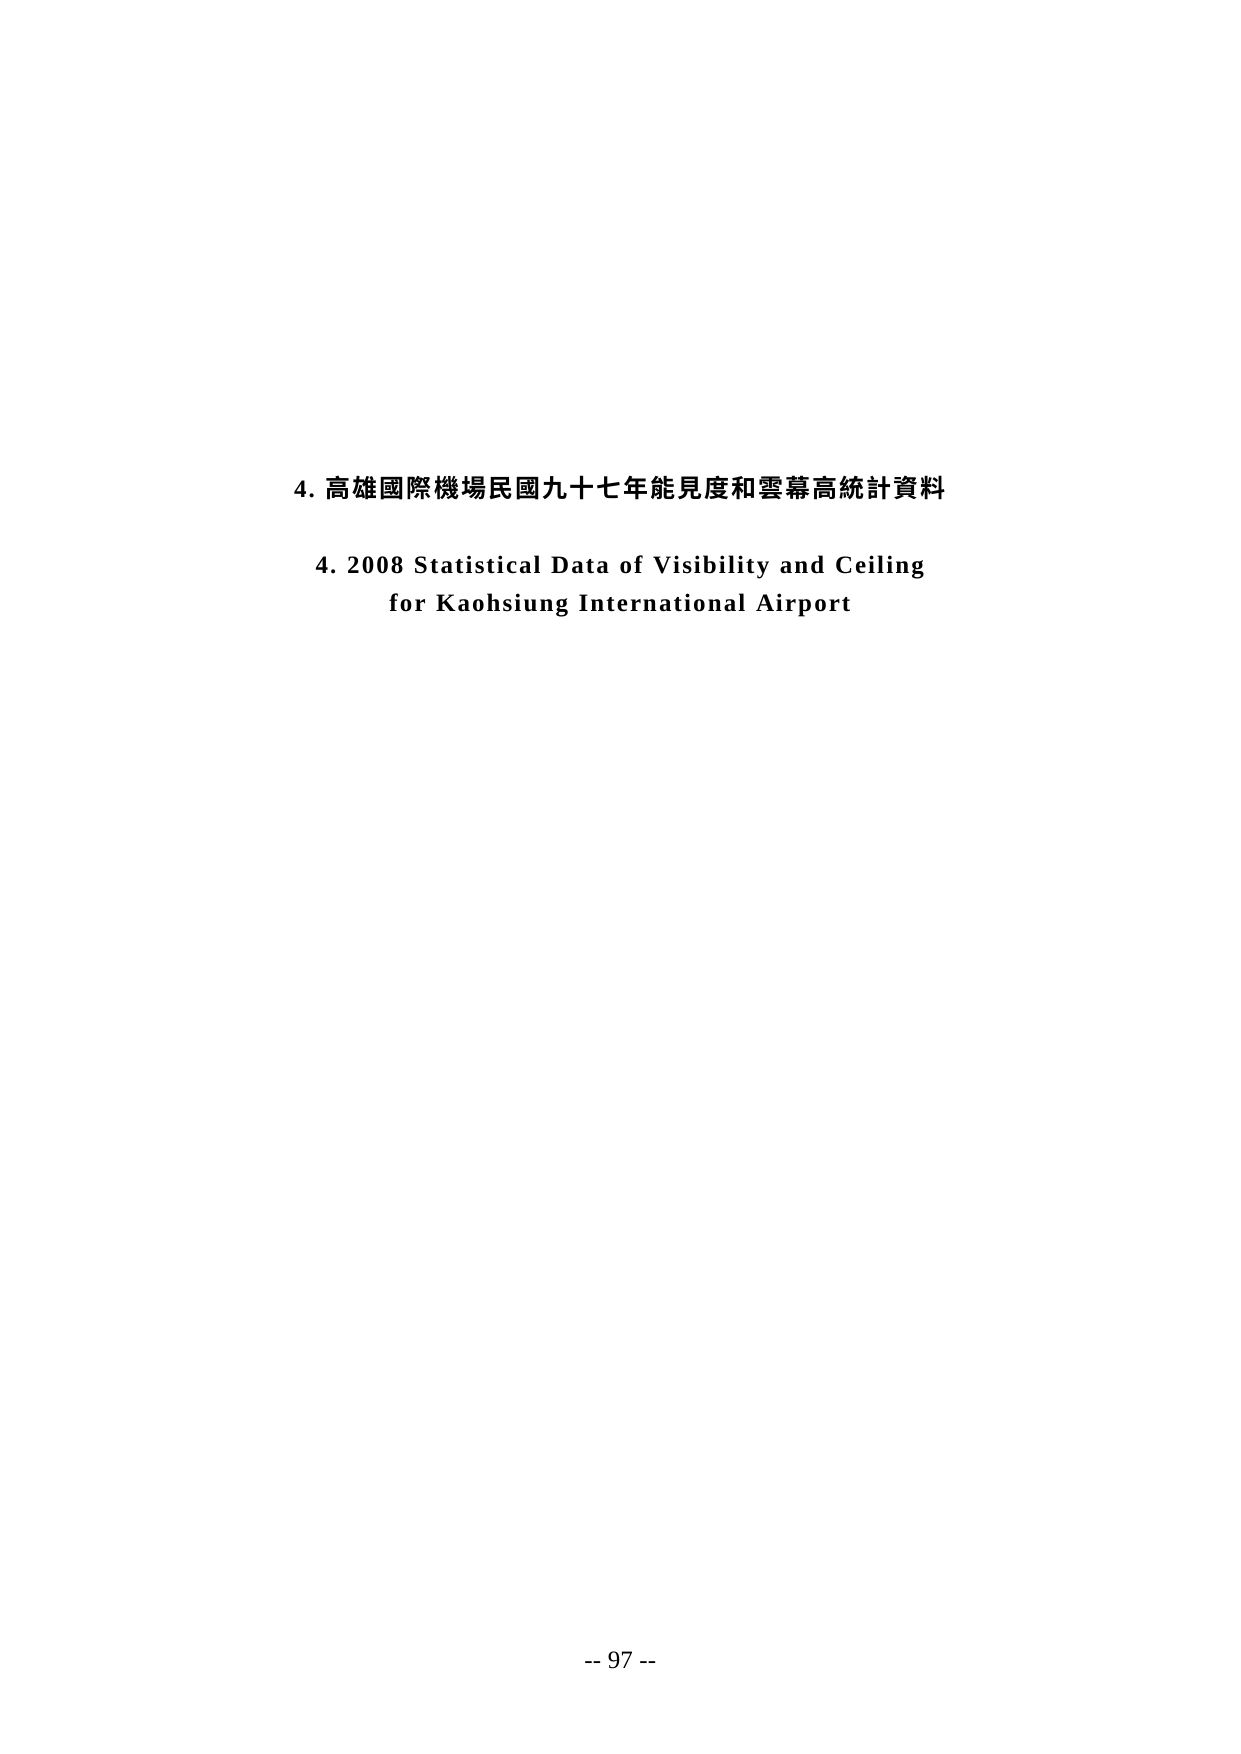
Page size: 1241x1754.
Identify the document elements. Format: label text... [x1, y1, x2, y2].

text -- 97 -- [543, 1637, 697, 1674]
text 4. 2008 Statistical Data of Visibility and Ceiling [167, 542, 1073, 579]
text 4. 高雄國際機場民國九十七年能見度和雲幕高統計資料 [167, 467, 1073, 504]
text for Kaohsiung International Airport [167, 579, 1073, 617]
